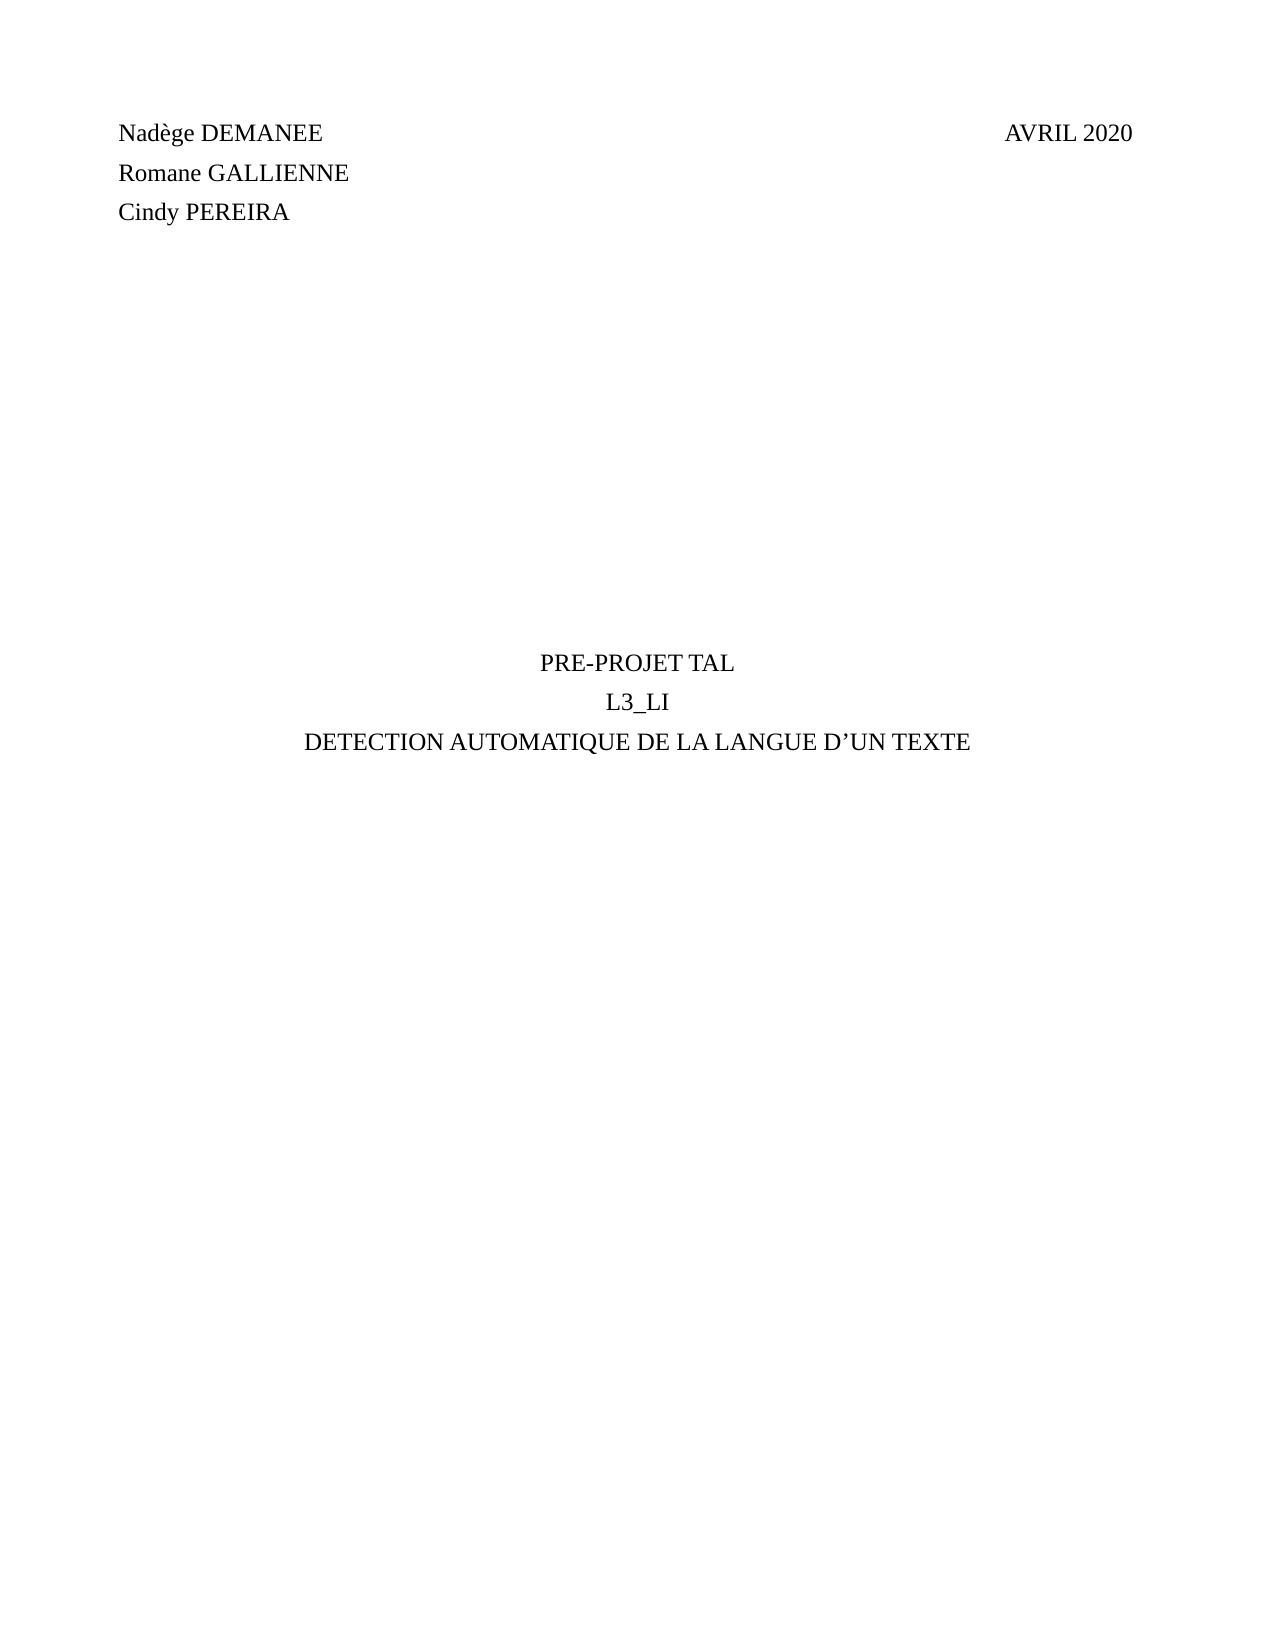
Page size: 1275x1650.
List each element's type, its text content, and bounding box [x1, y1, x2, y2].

text L3_LI [118, 687, 1157, 716]
text Romane GALLIENNE [118, 158, 1157, 186]
text Cindy PEREIRA [118, 197, 1157, 226]
text PRE-PROJET TAL [118, 648, 1157, 676]
text DETECTION AUTOMATIQUE DE LA LANGUE D’UN TEXTE [118, 727, 1157, 756]
text Nadège DEMANEE AVRIL 2020 [118, 118, 1157, 147]
